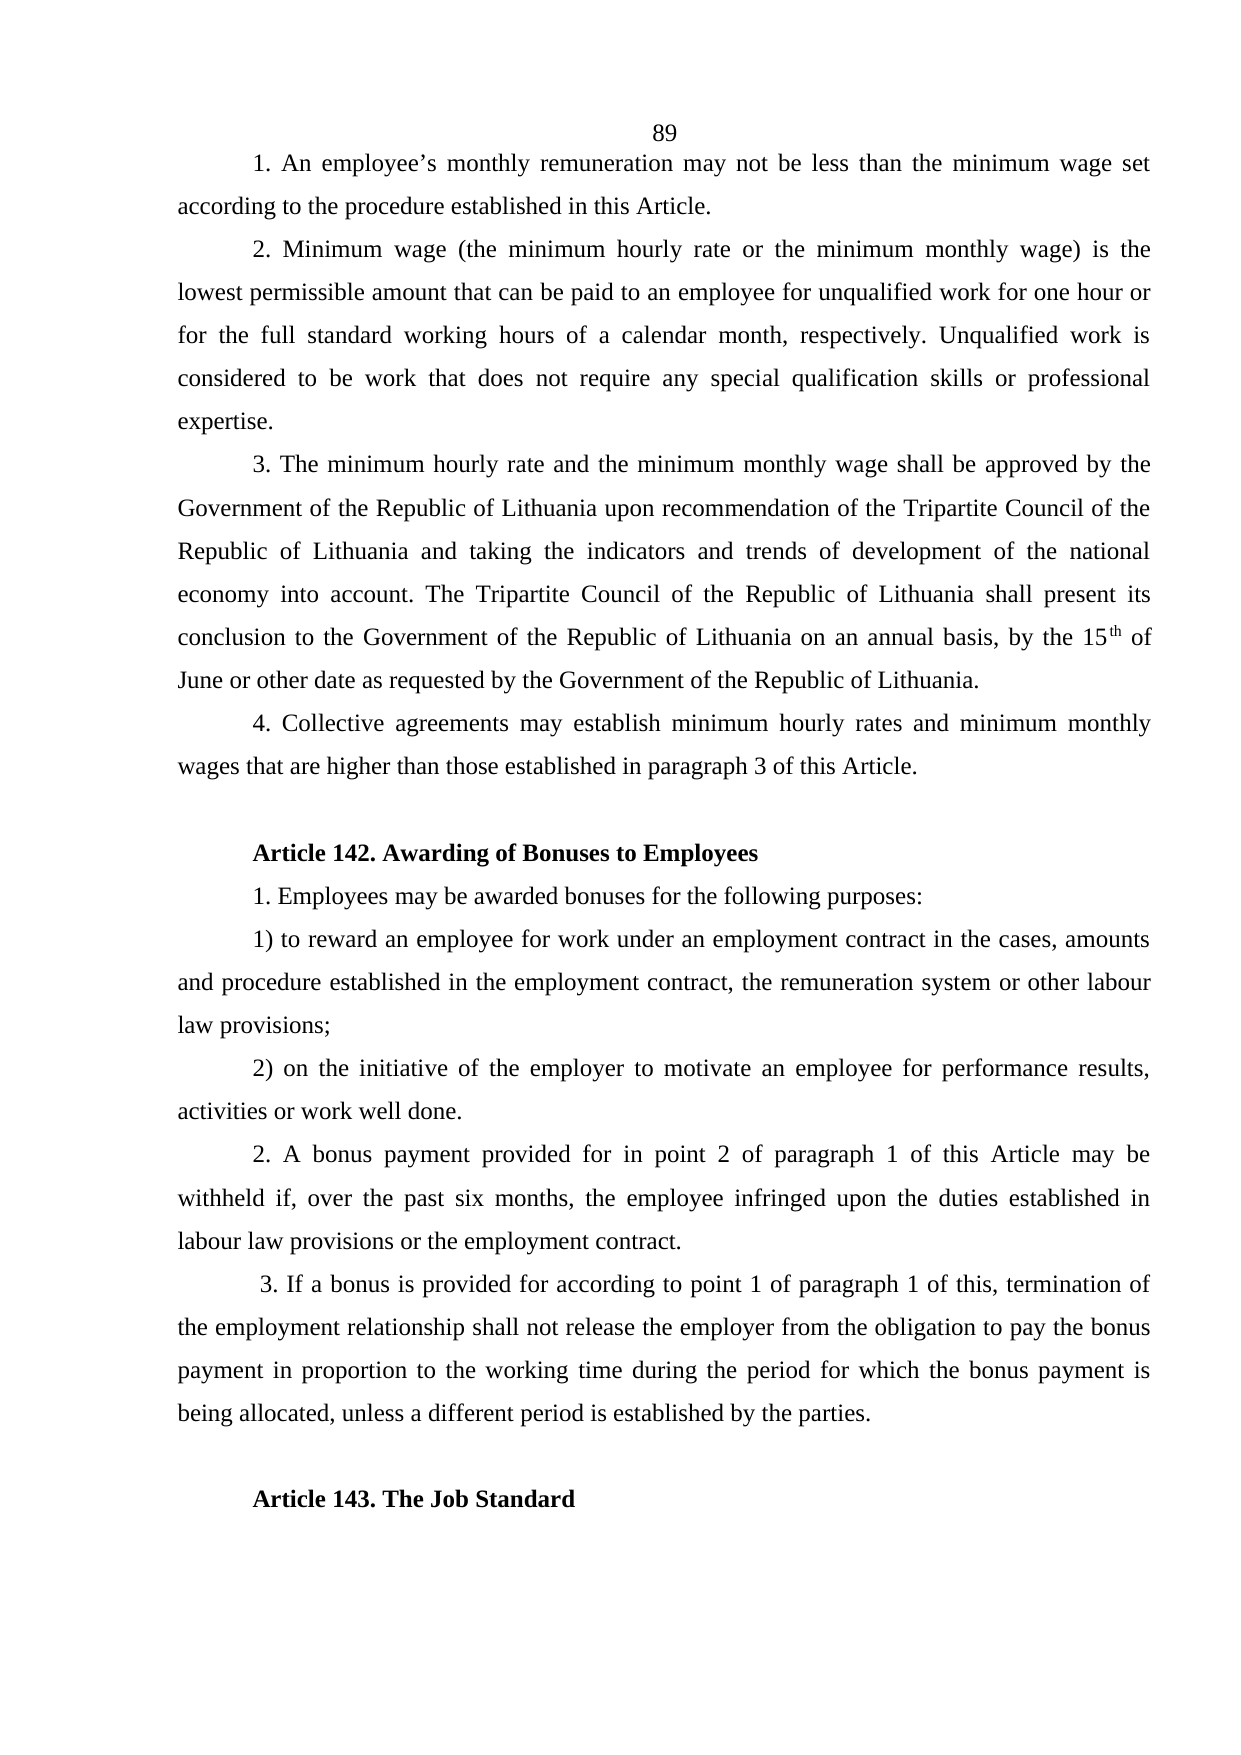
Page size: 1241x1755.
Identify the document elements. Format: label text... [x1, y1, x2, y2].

text 1. Employees may be awarded bonuses for the following purposes: [177, 881, 1152, 909]
text 3. If a bonus is provided for according to point 1 of paragraph 1 of this, termination of the employment relationship shall not release the employer from the obligation to pay the bonus payment in proportion to the working time during the period for which the bonus payment is being allocated, unless a different period is established by the parties. [177, 1269, 1152, 1427]
text 2. A bonus payment provided for in point 2 of paragraph 1 of this Article may be withheld if, over the past six months, the employee infringed upon the duties established in labour law provisions or the employment contract. [177, 1139, 1152, 1254]
text Article 142. Awarding of Bonuses to Employees [177, 838, 1152, 866]
text Article 143. The Job Standard [177, 1484, 1152, 1513]
text 4. Collective agreements may establish minimum hourly rates and minimum monthly wages that are higher than those established in paragraph 3 of this Article. [177, 708, 1152, 780]
text 3. The minimum hourly rate and the minimum monthly wage shall be approved by the Government of the Republic of Lithuania upon recommendation of the Tripartite Council of the Republic of Lithuania and taking the indicators and trends of development of the national economy into account. The Tripartite Council of the Republic of Lithuania shall present its conclusion to the Government of the Republic of Lithuania on an annual basis, by the 15th of June or other date as requested by the Government of the Republic of Lithuania. [177, 449, 1152, 694]
text 1. An employee’s monthly remuneration may not be less than the minimum wage set according to the procedure established in this Article. [177, 148, 1152, 219]
text 2) on the initiative of the employer to motivate an employee for performance results, activities or work well done. [177, 1053, 1152, 1125]
text 2. Minimum wage (the minimum hourly rate or the minimum monthly wage) is the lowest permissible amount that can be paid to an employee for unqualified work for one hour or for the full standard working hours of a calendar month, respectively. Unqualified work is considered to be work that does not require any special qualification skills or professional expertise. [177, 234, 1152, 435]
text 1) to reward an employee for work under an employment contract in the cases, amounts and procedure established in the employment contract, the remuneration system or other labour law provisions; [177, 924, 1152, 1039]
